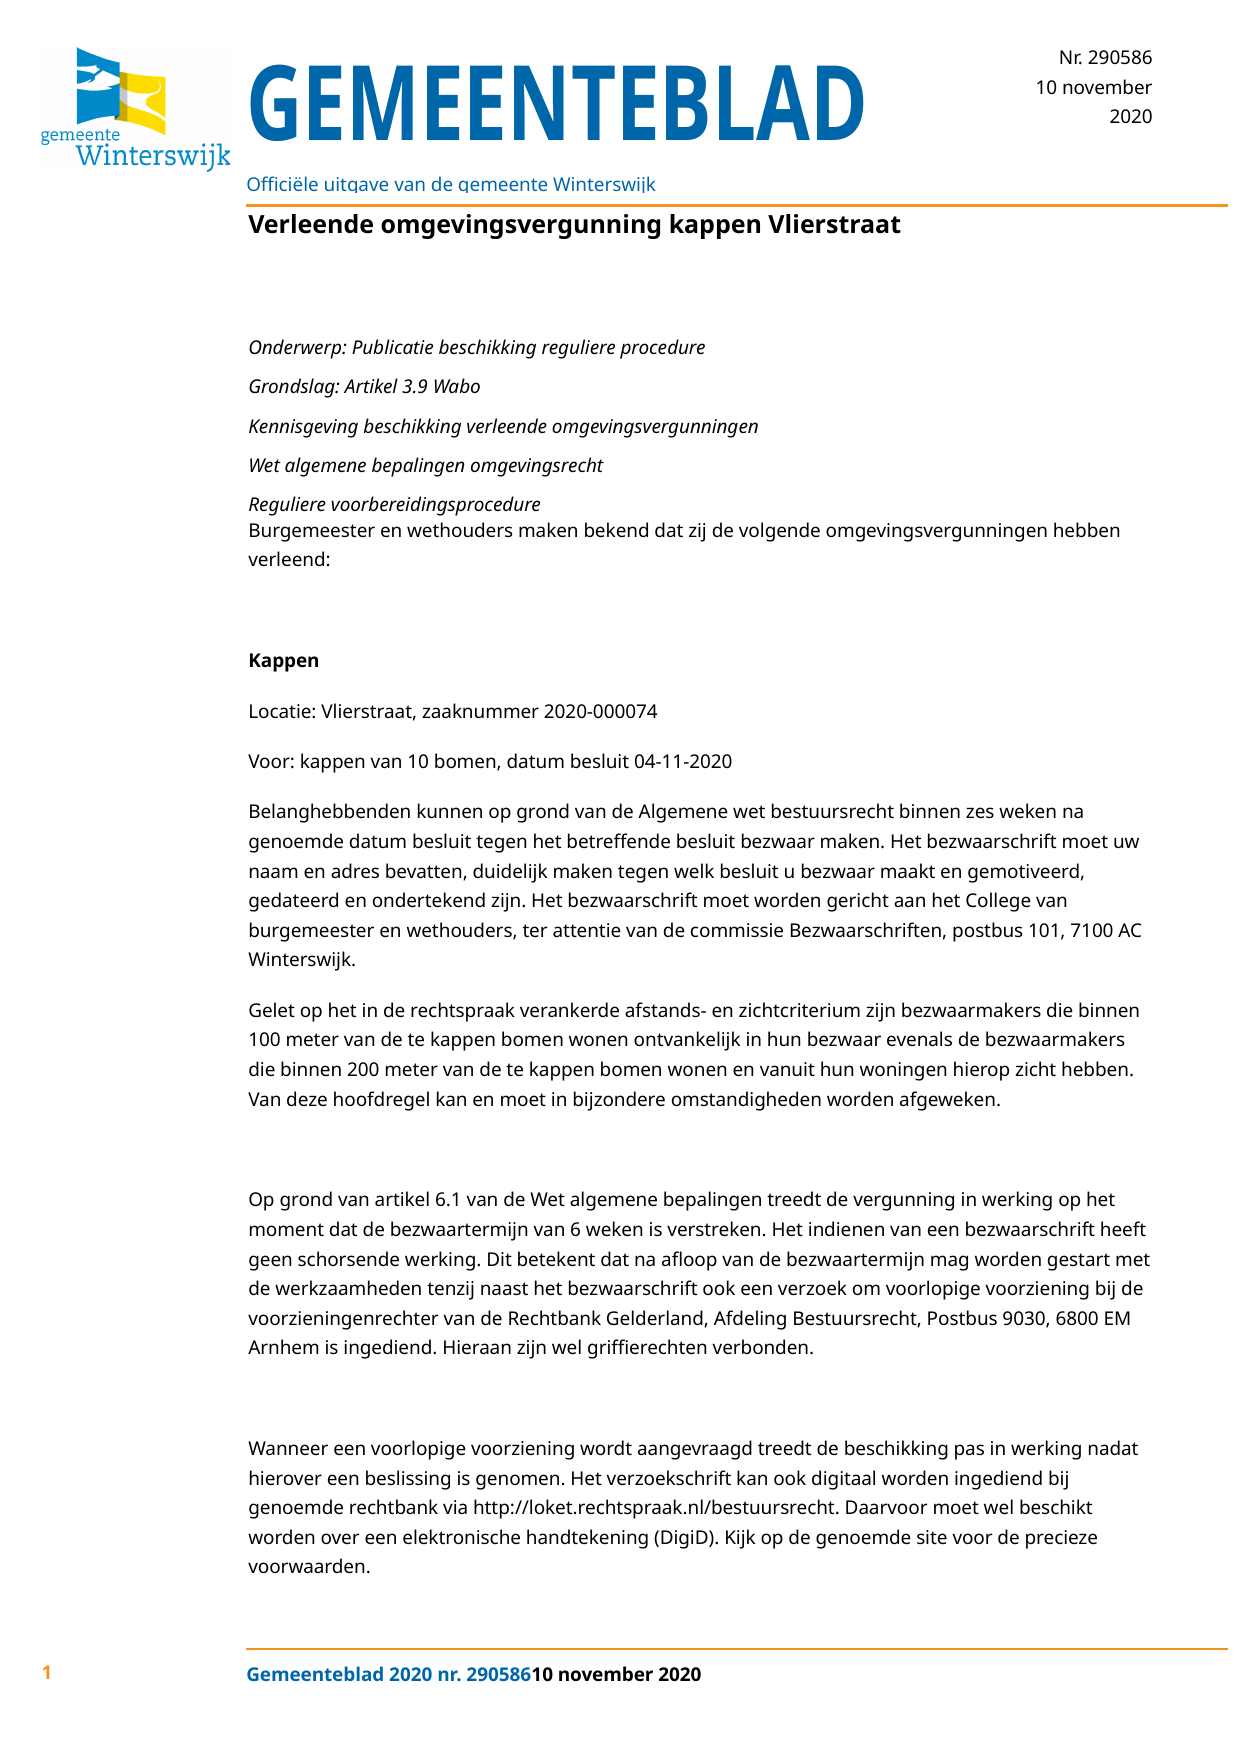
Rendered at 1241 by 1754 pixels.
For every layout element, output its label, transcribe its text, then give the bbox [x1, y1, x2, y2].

text Kappen [248, 647, 1152, 673]
text Wanneer een voorlopige voorziening wordt aangevraagd treedt de beschikking pas in werking nadat hierover een beslissing is genomen. Het verzoekschrift kan ook digitaal worden ingediend bij genoemde rechtbank via http://loket.rechtspraak.nl/bestuursrecht. Daarvoor moet wel beschikt worden over een elektronische handtekening (DigiD). Kijk op de genoemde site voor de precieze voorwaarden. [248, 1435, 1152, 1579]
text Op grond van artikel 6.1 van de Wet algemene bepalingen treedt de vergunning in werking op het moment dat de bezwaartermijn van 6 weken is verstreken. Het indienen van een bezwaarschrift heeft geen schorsende werking. Dit betekent dat na afloop van de bezwaartermijn mag worden gestart met de werkzaamheden tenzij naast het bezwaarschrift ook een verzoek om voorlopige voorziening bij de voorzieningenrechter van de Rechtbank Gelderland, Afdeling Bestuursrecht, Postbus 9030, 6800 EM Arnhem is ingediend. Hieraan zijn wel griffierechten verbonden. [248, 1187, 1152, 1360]
text Locatie: Vlierstraat, zaaknummer 2020-000074 [248, 698, 1152, 724]
text Burgemeester en wethouders maken bekend dat zij de volgende omgevingsvergunningen hebben verleend: [248, 517, 1152, 572]
text Onderwerp: Publicatie beschikking reguliere procedure [248, 334, 1152, 360]
text Gelet op het in de rechtspraak verankerde afstands- en zichtcriterium zijn bezwaarmakers die binnen 100 meter van de te kappen bomen wonen ontvankelijk in hun bezwaar evenals de bezwaarmakers die binnen 200 meter van de te kappen bomen wonen en vanuit hun woningen hierop zicht hebben. Van deze hoofdregel kan en moet in bijzondere omstandigheden worden afgeweken. [248, 997, 1152, 1112]
text Grondslag: Artikel 3.9 Wabo [248, 373, 1152, 399]
text Voor: kappen van 10 bomen, datum besluit 04-11-2020 [248, 748, 1152, 774]
text Reguliere voorbereidingsprocedure [248, 491, 1152, 517]
text Belanghebbenden kunnen op grond van de Algemene wet bestuursrecht binnen zes weken na genoemde datum besluit tegen het betreffende besluit bezwaar maken. Het bezwaarschrift moet uw naam en adres bevatten, duidelijk maken tegen welk besluit u bezwaar maakt en gemotiveerd, gedateerd en ondertekend zijn. Het bezwaarschrift moet worden gericht aan het College van burgemeester en wethouders, ter attentie van de commissie Bezwaarschriften, postbus 101, 7100 AC Winterswijk. [248, 799, 1152, 972]
picture [225, 153, 231, 162]
text Wet algemene bepalingen omgevingsrecht [248, 452, 1152, 478]
text Verleende omgevingsvergunning kappen Vlierstraat [248, 207, 1152, 241]
picture [41, 47, 231, 172]
text Kennisgeving beschikking verleende omgevingsvergunningen [248, 413, 1152, 438]
